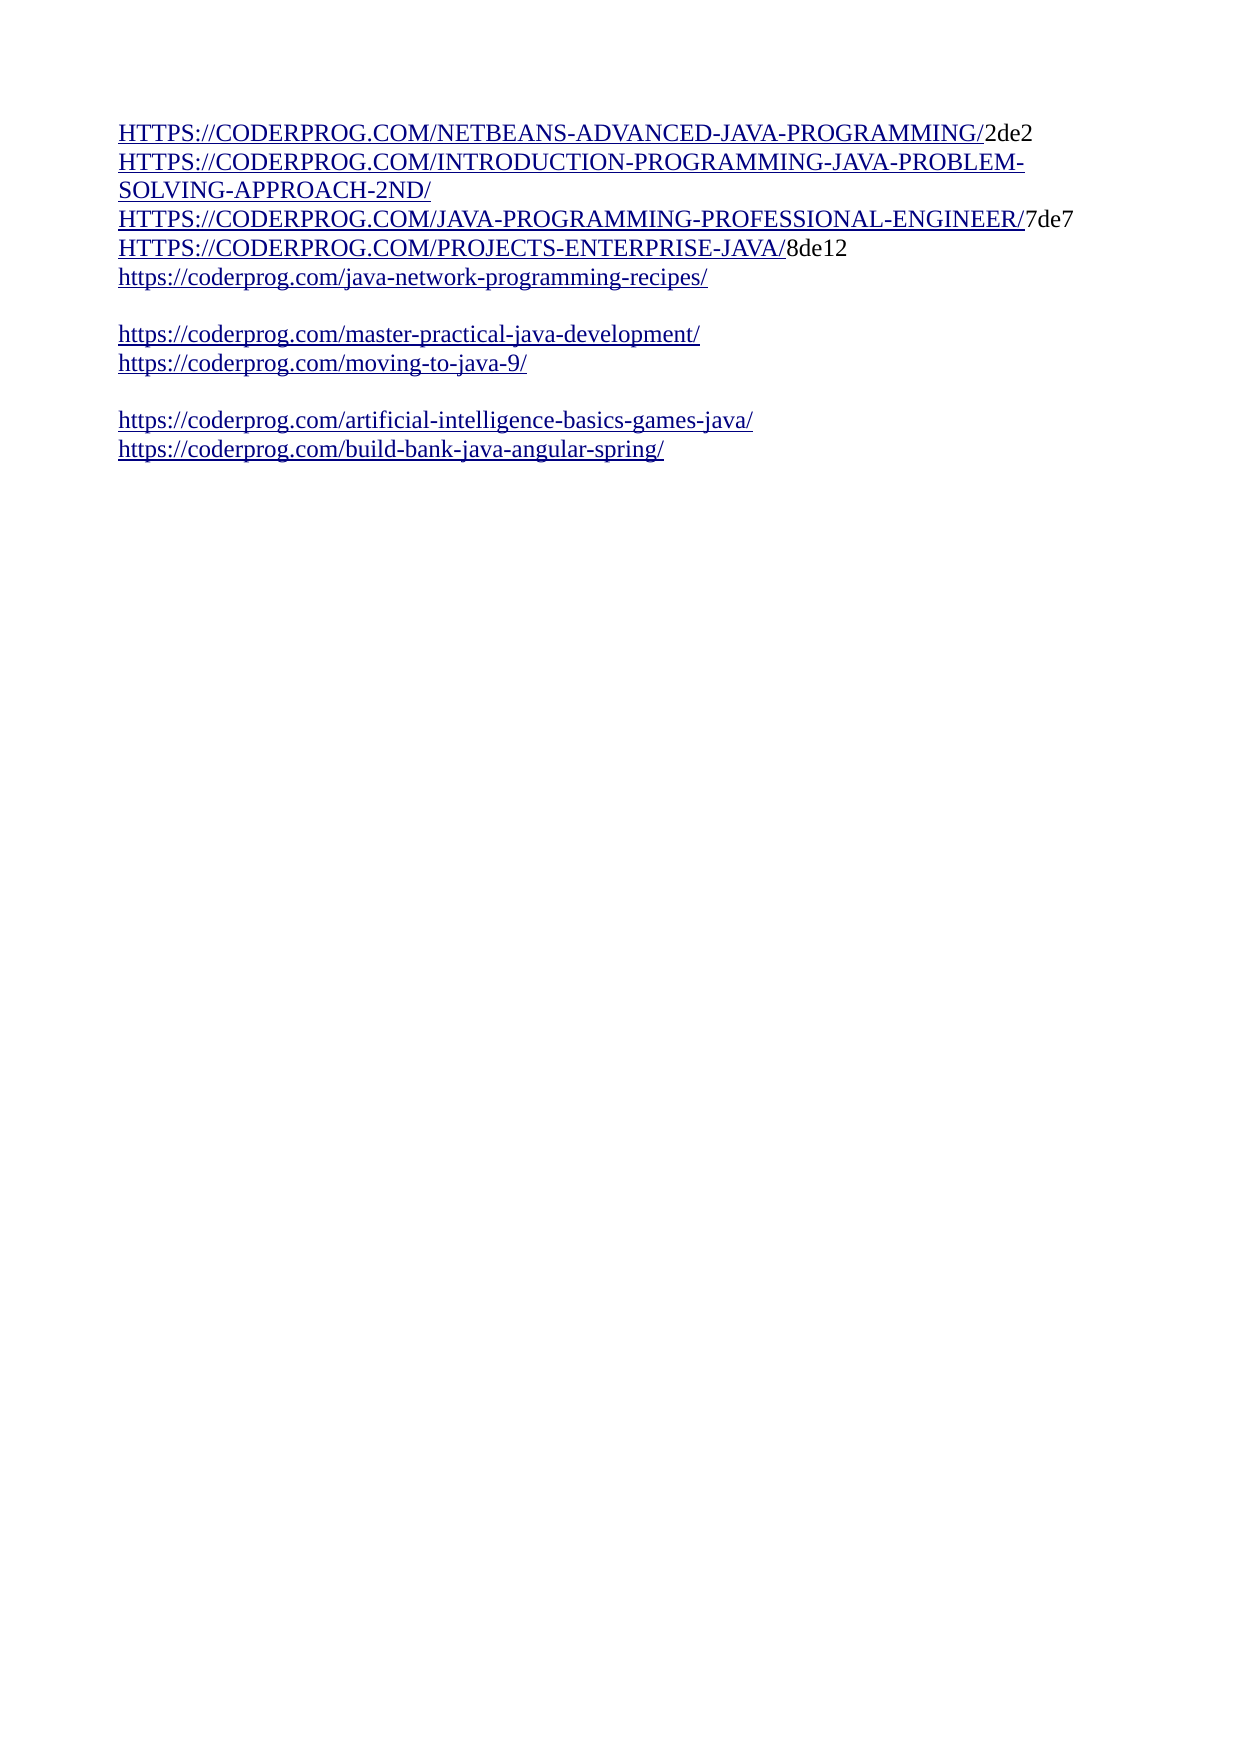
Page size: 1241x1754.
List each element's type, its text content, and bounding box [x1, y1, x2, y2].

text https://coderprog.com/java-network-programming-recipes/ [118, 262, 1122, 291]
text HTTPS://CODERPROG.COM/NETBEANS-ADVANCED-JAVA-PROGRAMMING/2de2 [118, 118, 1122, 147]
text HTTPS://CODERPROG.COM/PROJECTS-ENTERPRISE-JAVA/8de12 [118, 233, 1122, 262]
text HTTPS://CODERPROG.COM/INTRODUCTION-PROGRAMMING-JAVA-PROBLEM-SOLVING-APPROACH-2ND/ [118, 147, 1122, 204]
text HTTPS://CODERPROG.COM/JAVA-PROGRAMMING-PROFESSIONAL-ENGINEER/7de7 [118, 204, 1122, 233]
text https://coderprog.com/master-practical-java-development/ [118, 319, 1122, 348]
text https://coderprog.com/build-bank-java-angular-spring/ [118, 434, 1122, 463]
text https://coderprog.com/artificial-intelligence-basics-games-java/ [118, 406, 1122, 434]
text https://coderprog.com/moving-to-java-9/ [118, 348, 1122, 377]
